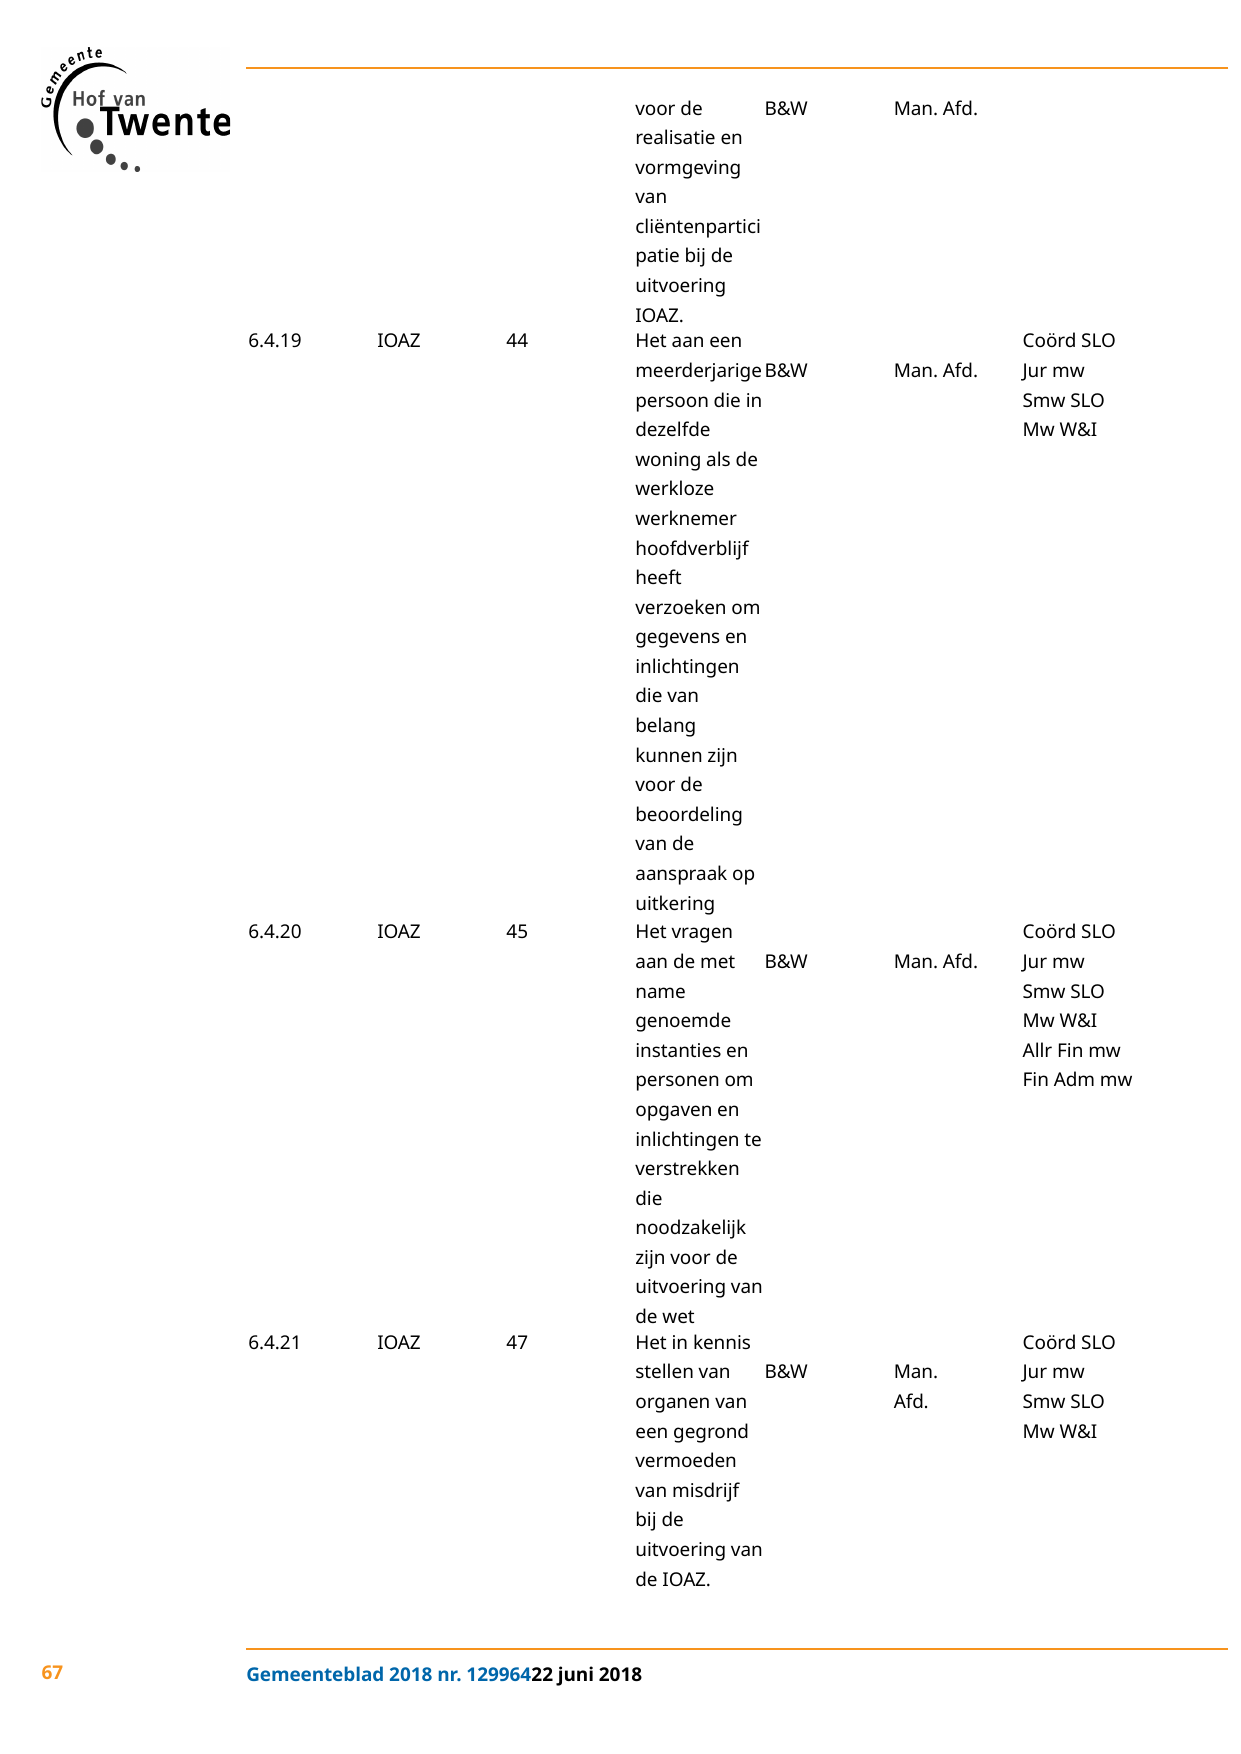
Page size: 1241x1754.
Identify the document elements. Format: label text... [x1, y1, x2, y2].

table_cell Man. Afd. [894, 328, 1022, 915]
table_cell 6.4.21 [248, 1329, 377, 1591]
table_header 6.4.20 [248, 919, 377, 1329]
table_header Het vragen aan de met name genoemde instanties en personen om opgaven en inlichtingen te verstrekken die noodzakelijk zijn voor de uitvoering van de wet [635, 919, 764, 1329]
table_cell Man. Afd. [894, 1329, 1022, 1591]
table_cell Het in kennis stellen van organen van een gegrond vermoeden van misdrijf bij de uitvoering van de IOAZ. [635, 1329, 764, 1591]
table_header 45 [506, 919, 635, 1329]
table_header IOAZ [377, 919, 506, 1329]
table_cell IOAZ [377, 328, 506, 915]
table_cell 44 [506, 328, 635, 915]
table_cell [377, 95, 506, 328]
table_cell [248, 95, 377, 328]
table_cell [1023, 95, 1152, 328]
table_header Man. Afd. [894, 919, 1022, 1329]
table_cell Het aan een meerderjarige persoon die in dezelfde woning als de werkloze werknemer hoofdverblijf heeft verzoeken om gegevens en inlichtingen die van belang kunnen zijn voor de beoordeling van de aanspraak op uitkering [635, 328, 764, 915]
table_cell 6.4.19 [248, 328, 377, 915]
table_cell voor de realisatie en vormgeving van cliëntenparticipatie bij de uitvoering IOAZ. [635, 95, 764, 328]
table_cell B&W [764, 328, 893, 915]
table_header Coörd SLO Jur mw Smw SLO Mw W&I Allr Fin mw Fin Adm mw [1023, 919, 1152, 1329]
table_cell Man. Afd. [894, 95, 1022, 328]
table_cell B&W [764, 95, 893, 328]
table_header B&W [764, 919, 893, 1329]
table_cell IOAZ [377, 1329, 506, 1591]
table_cell 47 [506, 1329, 635, 1591]
table_cell Coörd SLO Jur mw Smw SLO Mw W&I [1023, 328, 1152, 915]
table_cell B&W [764, 1329, 893, 1591]
table_cell Coörd SLO Jur mw Smw SLO Mw W&I [1023, 1329, 1152, 1591]
picture [41, 47, 231, 172]
table_cell [506, 95, 635, 328]
